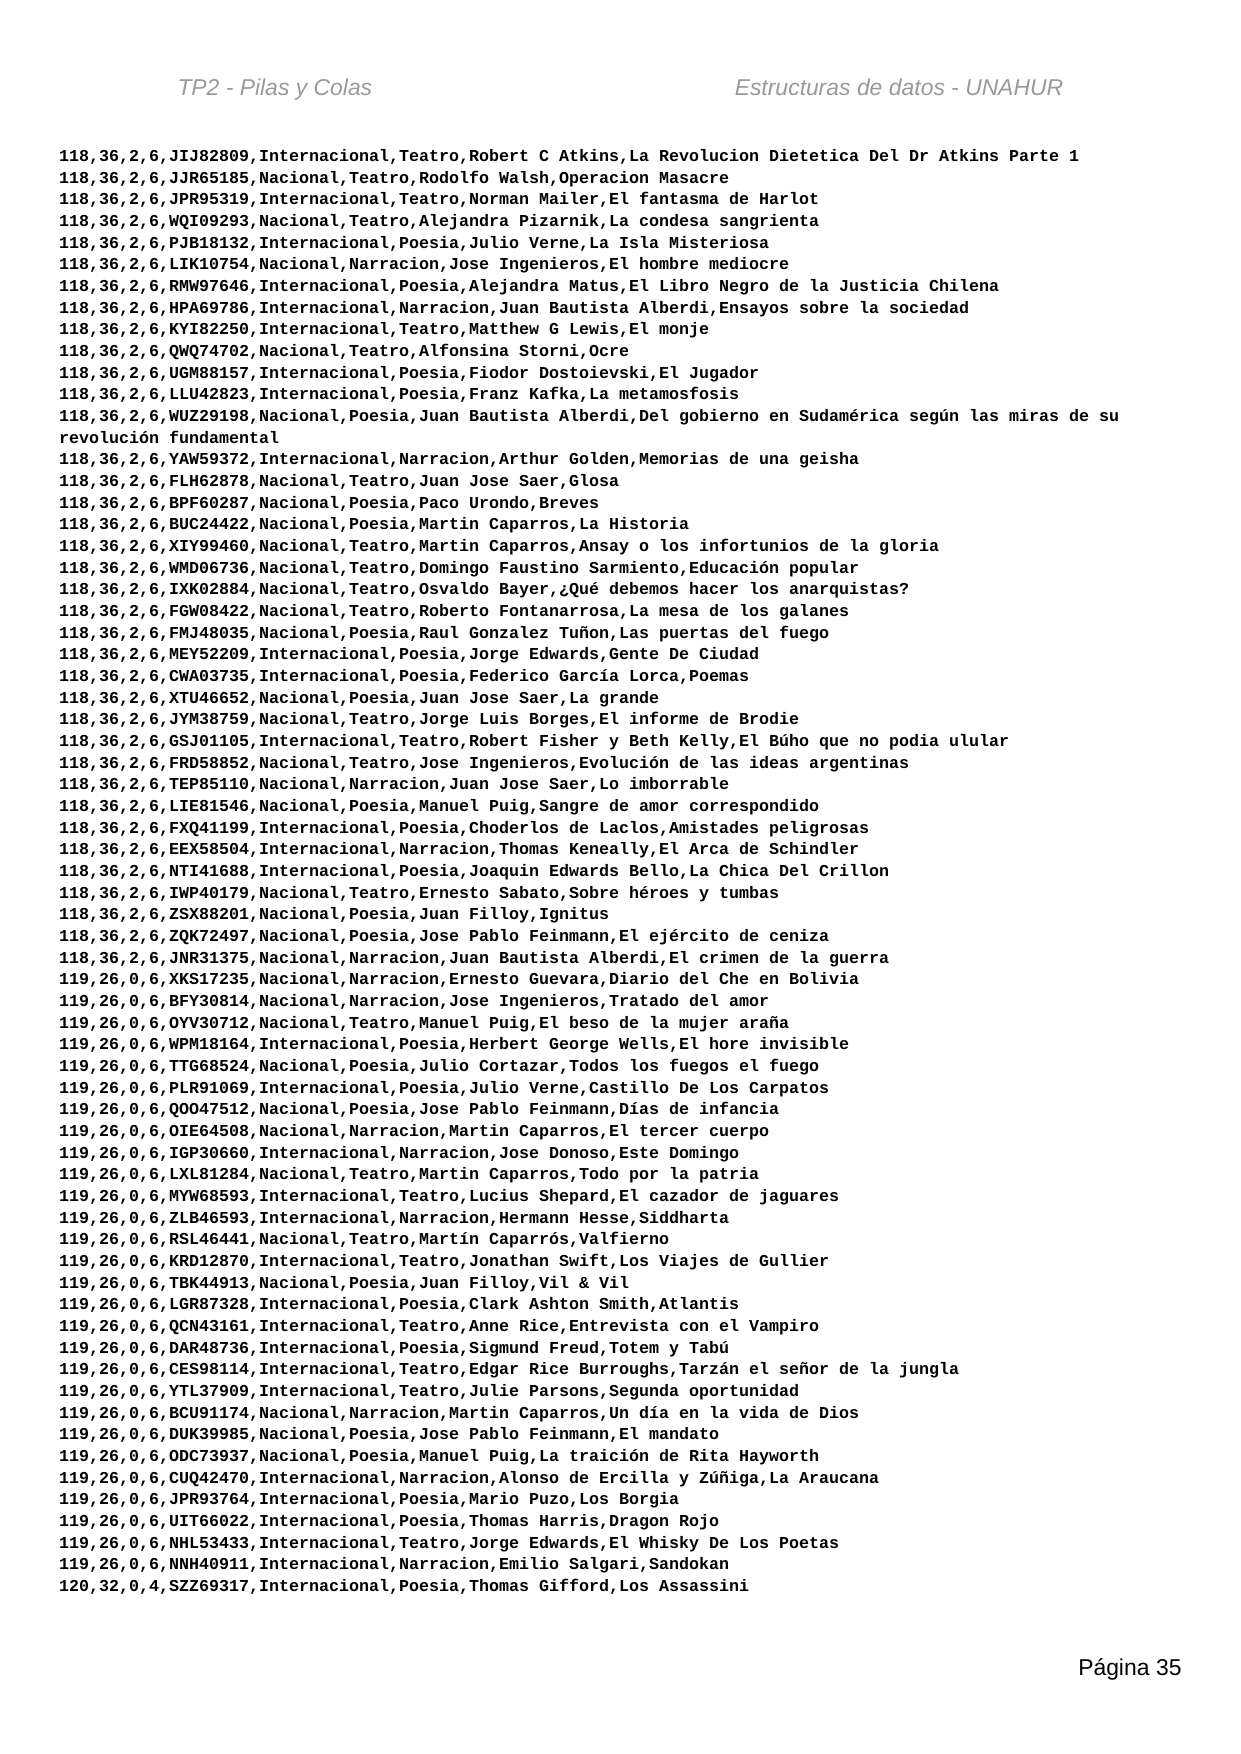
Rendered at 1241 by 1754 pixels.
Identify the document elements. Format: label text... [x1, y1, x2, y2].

text 118,36,2,6,HPA69786,Internacional,Narracion,Juan Bautista Alberdi,Ensayos sobre la sociedad [59, 299, 1181, 318]
text 118,36,2,6,QWQ74702,Nacional,Teatro,Alfonsina Storni,Ocre [59, 343, 1181, 361]
text 118,36,2,6,LIE81546,Nacional,Poesia,Manuel Puig,Sangre de amor correspondido [59, 798, 1181, 816]
text 118,36,2,6,IXK02884,Nacional,Teatro,Osvaldo Bayer,¿Qué debemos hacer los anarquistas? [59, 581, 1181, 600]
text 118,36,2,6,XIY99460,Nacional,Teatro,Martin Caparros,Ansay o los infortunios de la gloria [59, 538, 1181, 556]
text 118,36,2,6,RMW97646,Internacional,Poesia,Alejandra Matus,El Libro Negro de la Justicia Chilena [59, 278, 1181, 296]
text 119,26,0,6,LXL81284,Nacional,Teatro,Martin Caparros,Todo por la patria [59, 1166, 1181, 1185]
text 119,26,0,6,QCN43161,Internacional,Teatro,Anne Rice,Entrevista con el Vampiro [59, 1318, 1181, 1336]
text 118,36,2,6,FXQ41199,Internacional,Poesia,Choderlos de Laclos,Amistades peligrosas [59, 819, 1181, 838]
text 119,26,0,6,DAR48736,Internacional,Poesia,Sigmund Freud,Totem y Tabú [59, 1339, 1181, 1358]
text 118,36,2,6,FLH62878,Nacional,Teatro,Juan Jose Saer,Glosa [59, 473, 1181, 491]
text 118,36,2,6,PJB18132,Internacional,Poesia,Julio Verne,La Isla Misteriosa [59, 234, 1181, 253]
text 119,26,0,6,UIT66022,Internacional,Poesia,Thomas Harris,Dragon Rojo [59, 1513, 1181, 1531]
text 118,36,2,6,WMD06736,Nacional,Teatro,Domingo Faustino Sarmiento,Educación popular [59, 559, 1181, 578]
text 119,26,0,6,NNH40911,Internacional,Narracion,Emilio Salgari,Sandokan [59, 1556, 1181, 1575]
text 118,36,2,6,ZSX88201,Nacional,Poesia,Juan Filloy,Ignitus [59, 906, 1181, 925]
text 118,36,2,6,LIK10754,Nacional,Narracion,Jose Ingenieros,El hombre mediocre [59, 256, 1181, 275]
text 119,26,0,6,TBK44913,Nacional,Poesia,Juan Filloy,Vil & Vil [59, 1274, 1181, 1293]
text 118,36,2,6,MEY52209,Internacional,Poesia,Jorge Edwards,Gente De Ciudad [59, 646, 1181, 665]
text 118,36,2,6,YAW59372,Internacional,Narracion,Arthur Golden,Memorias de una geisha [59, 451, 1181, 470]
text 119,26,0,6,CUQ42470,Internacional,Narracion,Alonso de Ercilla y Zúñiga,La Araucana [59, 1469, 1181, 1488]
text 119,26,0,6,IGP30660,Internacional,Narracion,Jose Donoso,Este Domingo [59, 1144, 1181, 1163]
text 118,36,2,6,FMJ48035,Nacional,Poesia,Raul Gonzalez Tuñon,Las puertas del fuego [59, 624, 1181, 643]
text 118,36,2,6,WUZ29198,Nacional,Poesia,Juan Bautista Alberdi,Del gobierno en Sudamérica según las miras de su revolución fundamental [59, 408, 1181, 448]
text 118,36,2,6,FRD58852,Nacional,Teatro,Jose Ingenieros,Evolución de las ideas argentinas [59, 754, 1181, 773]
text 119,26,0,6,BFY30814,Nacional,Narracion,Jose Ingenieros,Tratado del amor [59, 993, 1181, 1011]
text 118,36,2,6,BUC24422,Nacional,Poesia,Martin Caparros,La Historia [59, 516, 1181, 535]
text 119,26,0,6,XKS17235,Nacional,Narracion,Ernesto Guevara,Diario del Che en Bolivia [59, 971, 1181, 990]
text 119,26,0,6,YTL37909,Internacional,Teatro,Julie Parsons,Segunda oportunidad [59, 1383, 1181, 1401]
text 119,26,0,6,RSL46441,Nacional,Teatro,Martín Caparrós,Valfierno [59, 1231, 1181, 1250]
text 118,36,2,6,JPR95319,Internacional,Teatro,Norman Mailer,El fantasma de Harlot [59, 191, 1181, 210]
text 118,36,2,6,GSJ01105,Internacional,Teatro,Robert Fisher y Beth Kelly,El Búho que no podia ulular [59, 733, 1181, 751]
text 118,36,2,6,UGM88157,Internacional,Poesia,Fiodor Dostoievski,El Jugador [59, 364, 1181, 383]
text 119,26,0,6,DUK39985,Nacional,Poesia,Jose Pablo Feinmann,El mandato [59, 1426, 1181, 1445]
text 118,36,2,6,TEP85110,Nacional,Narracion,Juan Jose Saer,Lo imborrable [59, 776, 1181, 795]
text 119,26,0,6,CES98114,Internacional,Teatro,Edgar Rice Burroughs,Tarzán el señor de la jungla [59, 1361, 1181, 1380]
text 119,26,0,6,BCU91174,Nacional,Narracion,Martin Caparros,Un día en la vida de Dios [59, 1404, 1181, 1423]
text 119,26,0,6,ZLB46593,Internacional,Narracion,Hermann Hesse,Siddharta [59, 1209, 1181, 1228]
text 118,36,2,6,NTI41688,Internacional,Poesia,Joaquin Edwards Bello,La Chica Del Crillon [59, 863, 1181, 881]
text 118,36,2,6,EEX58504,Internacional,Narracion,Thomas Keneally,El Arca de Schindler [59, 841, 1181, 860]
text 118,36,2,6,JJR65185,Nacional,Teatro,Rodolfo Walsh,Operacion Masacre [59, 169, 1181, 188]
text 118,36,2,6,KYI82250,Internacional,Teatro,Matthew G Lewis,El monje [59, 321, 1181, 340]
text 119,26,0,6,WPM18164,Internacional,Poesia,Herbert George Wells,El hore invisible [59, 1036, 1181, 1055]
text 119,26,0,6,OIE64508,Nacional,Narracion,Martin Caparros,El tercer cuerpo [59, 1123, 1181, 1141]
text 119,26,0,6,PLR91069,Internacional,Poesia,Julio Verne,Castillo De Los Carpatos [59, 1079, 1181, 1098]
text 119,26,0,6,TTG68524,Nacional,Poesia,Julio Cortazar,Todos los fuegos el fuego [59, 1058, 1181, 1076]
text 119,26,0,6,NHL53433,Internacional,Teatro,Jorge Edwards,El Whisky De Los Poetas [59, 1534, 1181, 1553]
text 118,36,2,6,BPF60287,Nacional,Poesia,Paco Urondo,Breves [59, 494, 1181, 513]
text 118,36,2,6,IWP40179,Nacional,Teatro,Ernesto Sabato,Sobre héroes y tumbas [59, 884, 1181, 903]
text 120,32,0,4,SZZ69317,Internacional,Poesia,Thomas Gifford,Los Assassini [59, 1578, 1181, 1596]
text 119,26,0,6,ODC73937,Nacional,Poesia,Manuel Puig,La traición de Rita Hayworth [59, 1448, 1181, 1466]
text 118,36,2,6,FGW08422,Nacional,Teatro,Roberto Fontanarrosa,La mesa de los galanes [59, 603, 1181, 621]
text 118,36,2,6,CWA03735,Internacional,Poesia,Federico García Lorca,Poemas [59, 668, 1181, 686]
text 119,26,0,6,MYW68593,Internacional,Teatro,Lucius Shepard,El cazador de jaguares [59, 1188, 1181, 1206]
text 119,26,0,6,JPR93764,Internacional,Poesia,Mario Puzo,Los Borgia [59, 1491, 1181, 1510]
text 118,36,2,6,JIJ82809,Internacional,Teatro,Robert C Atkins,La Revolucion Dietetica Del Dr Atkins Parte 1 [59, 148, 1181, 166]
text 119,26,0,6,KRD12870,Internacional,Teatro,Jonathan Swift,Los Viajes de Gullier [59, 1253, 1181, 1271]
text 118,36,2,6,ZQK72497,Nacional,Poesia,Jose Pablo Feinmann,El ejército de ceniza [59, 928, 1181, 946]
text 118,36,2,6,WQI09293,Nacional,Teatro,Alejandra Pizarnik,La condesa sangrienta [59, 213, 1181, 231]
text 118,36,2,6,XTU46652,Nacional,Poesia,Juan Jose Saer,La grande [59, 689, 1181, 708]
text 119,26,0,6,LGR87328,Internacional,Poesia,Clark Ashton Smith,Atlantis [59, 1296, 1181, 1315]
text 118,36,2,6,JYM38759,Nacional,Teatro,Jorge Luis Borges,El informe de Brodie [59, 711, 1181, 730]
text 118,36,2,6,LLU42823,Internacional,Poesia,Franz Kafka,La metamosfosis [59, 386, 1181, 405]
text 118,36,2,6,JNR31375,Nacional,Narracion,Juan Bautista Alberdi,El crimen de la guerra [59, 949, 1181, 968]
text 119,26,0,6,QOO47512,Nacional,Poesia,Jose Pablo Feinmann,Días de infancia [59, 1101, 1181, 1120]
text 119,26,0,6,OYV30712,Nacional,Teatro,Manuel Puig,El beso de la mujer araña [59, 1014, 1181, 1033]
